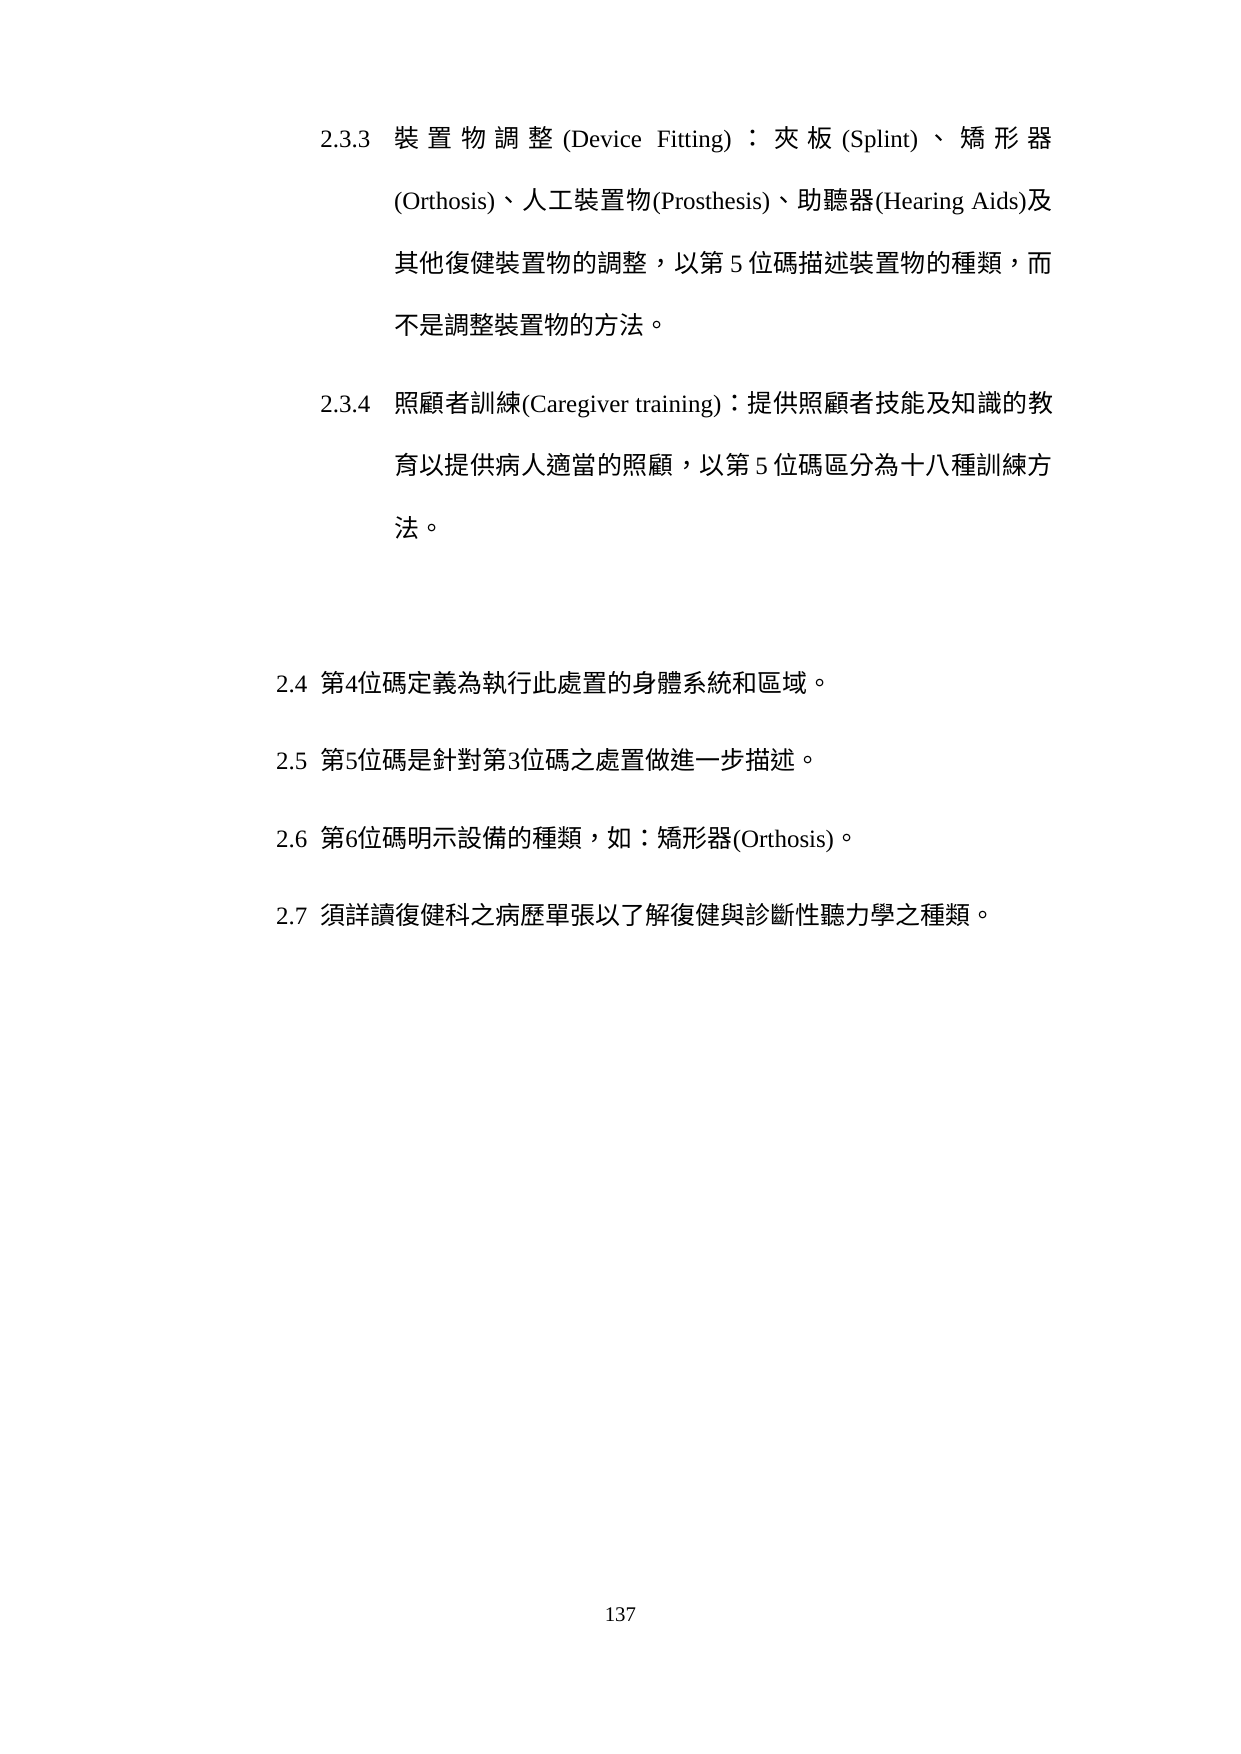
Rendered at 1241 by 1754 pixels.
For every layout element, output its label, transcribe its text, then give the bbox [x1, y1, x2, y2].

list 第5位碼是針對第3位碼之處置做進一步描述。 [276, 717, 1053, 779]
list 第6位碼明示設備的種類，如：矯形器(Orthosis)。 [276, 794, 1053, 857]
list 裝置物調整(Device Fitting)：夾板(Splint)、矯形器(Orthosis)、人工裝置物(Prosthesis)、助聽器(Hearing Aids)及其他復健裝置物的調整，以第5位碼描述裝置物的種類，而不是調整裝置物的方法。 [320, 94, 1053, 344]
list 照顧者訓練(Caregiver training)：提供照顧者技能及知識的教育以提供病人適當的照顧，以第5位碼區分為十八種訓練方法。 [320, 359, 1053, 547]
list 須詳讀復健科之病歷單張以了解復健與診斷性聽力學之種類。 [276, 872, 1053, 934]
list 第4位碼定義為執行此處置的身體系統和區域。 [276, 639, 1053, 702]
